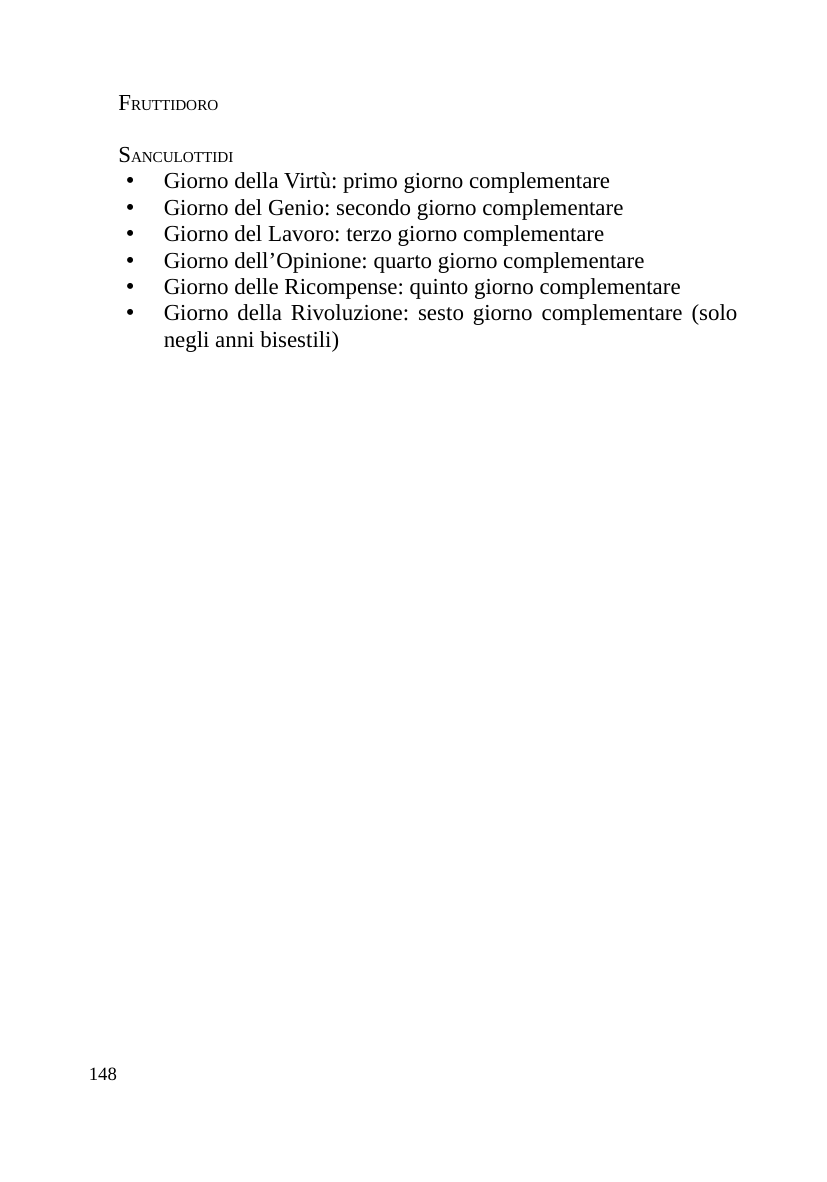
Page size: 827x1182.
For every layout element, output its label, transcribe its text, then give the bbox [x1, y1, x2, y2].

list Giorno del Lavoro: terzo giorno complementare [126, 220, 738, 247]
text Sanculottidi [88, 141, 738, 168]
list Giorno del Genio: secondo giorno complementare [126, 194, 738, 220]
list Giorno dell’Opinione: quarto giorno complementare [126, 247, 738, 273]
text Fruttidoro [88, 88, 738, 115]
list Giorno delle Ricompense: quinto giorno complementare [126, 273, 738, 299]
list Giorno della Rivoluzione: sesto giorno complementare (solo negli anni bisestili) [126, 299, 738, 352]
list Giorno della Virtù: primo giorno complementare [126, 168, 738, 194]
